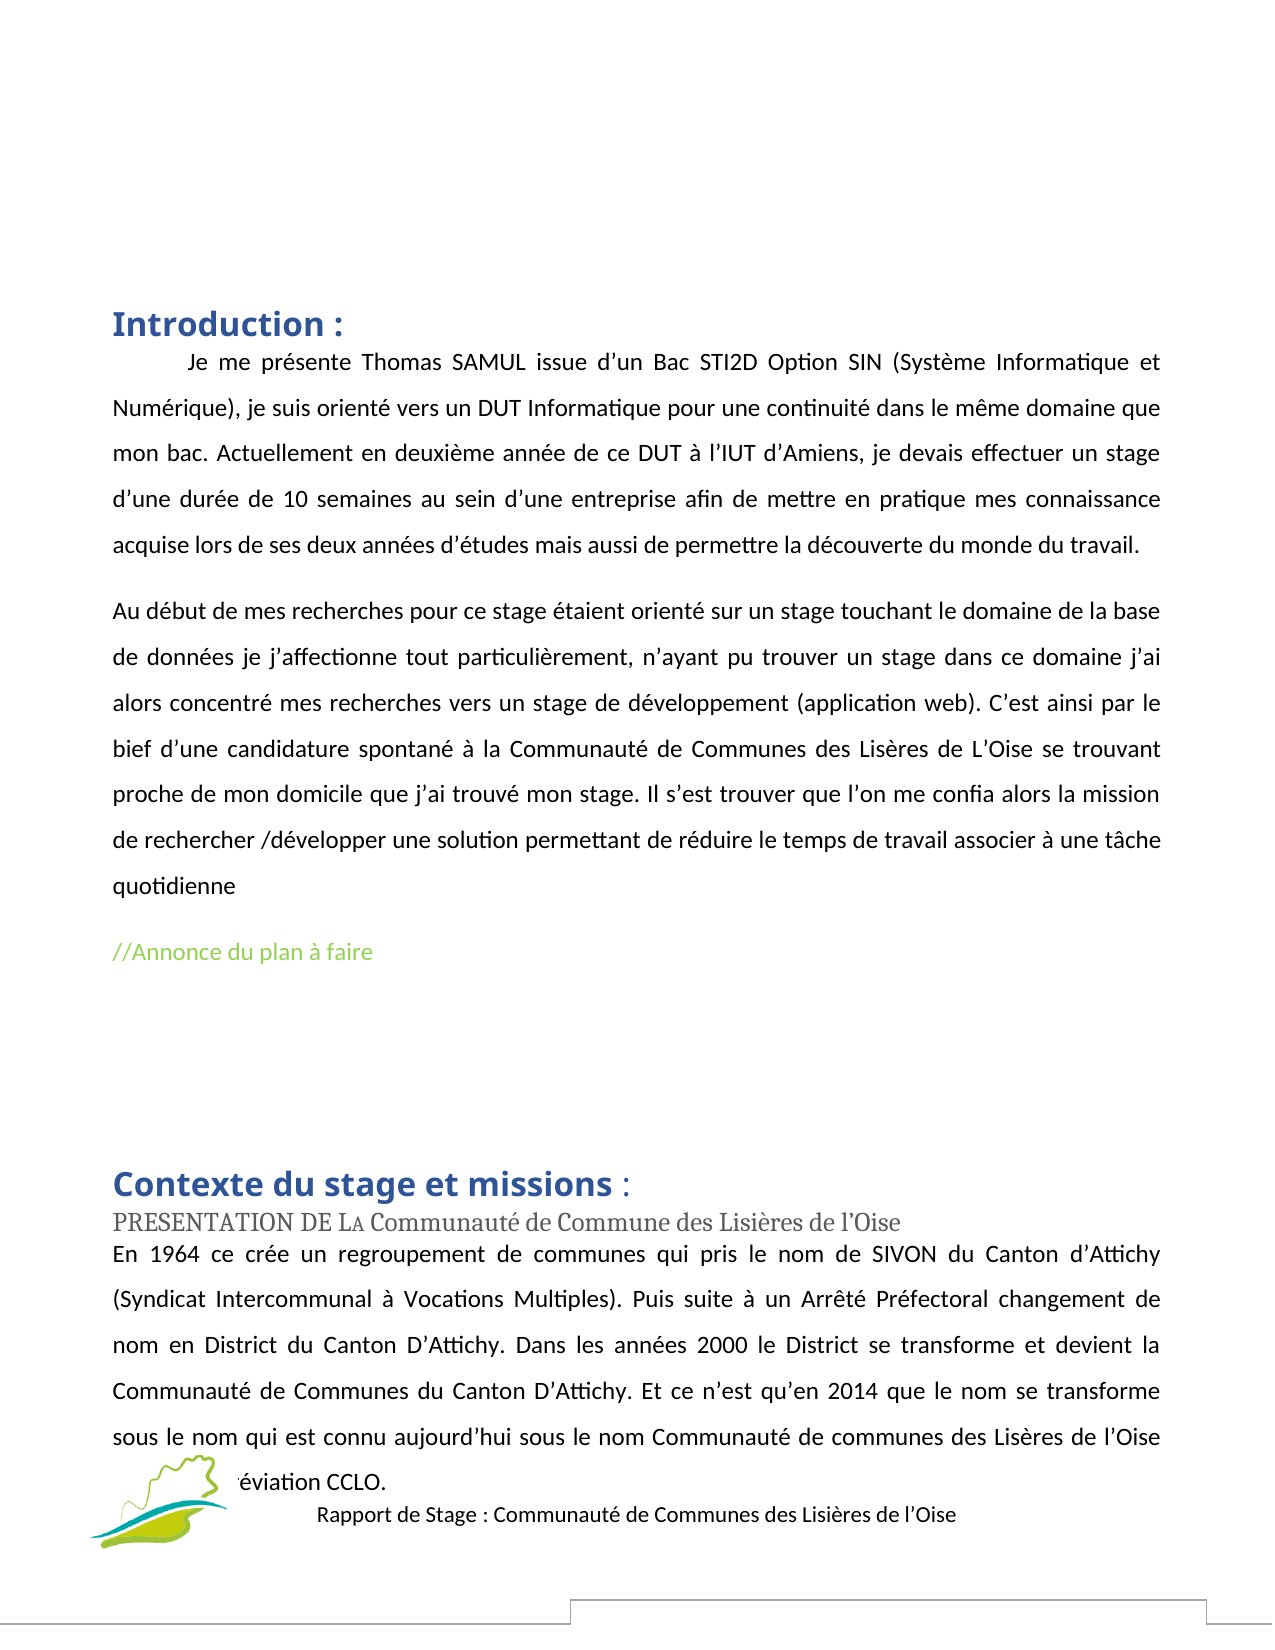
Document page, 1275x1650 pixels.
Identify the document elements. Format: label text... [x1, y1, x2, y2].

text Je me présente Thomas SAMUL issue d’un Bac STI2D Option SIN (Système Informatique et Numérique), je suis orienté vers un DUT Informatique pour une continuité dans le même domaine que mon bac. Actuellement en deuxième année de ce DUT à l’IUT d’Amiens, je devais effectuer un stage d’une durée de 10 semaines au sein d’une entreprise afin de mettre en pratique mes connaissance acquise lors de ses deux années d’études mais aussi de permettre la découverte du monde du travail. [112, 346, 1162, 559]
text //Annonce du plan à faire [112, 936, 1162, 967]
subtitle Introduction : [112, 301, 1162, 346]
text Au début de mes recherches pour ce stage étaient orienté sur un stage touchant le domaine de la base de données je j’affectionne tout particulièrement, n’ayant pu trouver un stage dans ce domaine j’ai alors concentré mes recherches vers un stage de développement (application web). C’est ainsi par le bief d’une candidature spontané à la Communauté de Communes des Lisères de L’Oise se trouvant proche de mon domicile que j’ai trouvé mon stage. Il s’est trouver que l’on me confia alors la mission de rechercher /développer une solution permettant de réduire le temps de travail associer à une tâche quotidienne [112, 596, 1162, 900]
subtitle PRESENTATION DE La Communauté de Commune des Lisières de l’Oise [112, 1207, 1162, 1238]
subtitle Contexte du stage et missions : [112, 1161, 1162, 1207]
text En 1964 ce crée un regroupement de communes qui pris le nom de SIVON du Canton d’Attichy (Syndicat Intercommunal à Vocations Multiples). Puis suite à un Arrêté Préfectoral changement de nom en District du Canton D’Attichy. Dans les années 2000 le District se transforme et devient la Communauté de Communes du Canton D’Attichy. Et ce n’est qu’en 2014 que le nom se transforme sous le nom qui est connu aujourd’hui sous le nom Communauté de communes des Lisères de l’Oise d’où son abréviation CCLO. [112, 1238, 1162, 1497]
